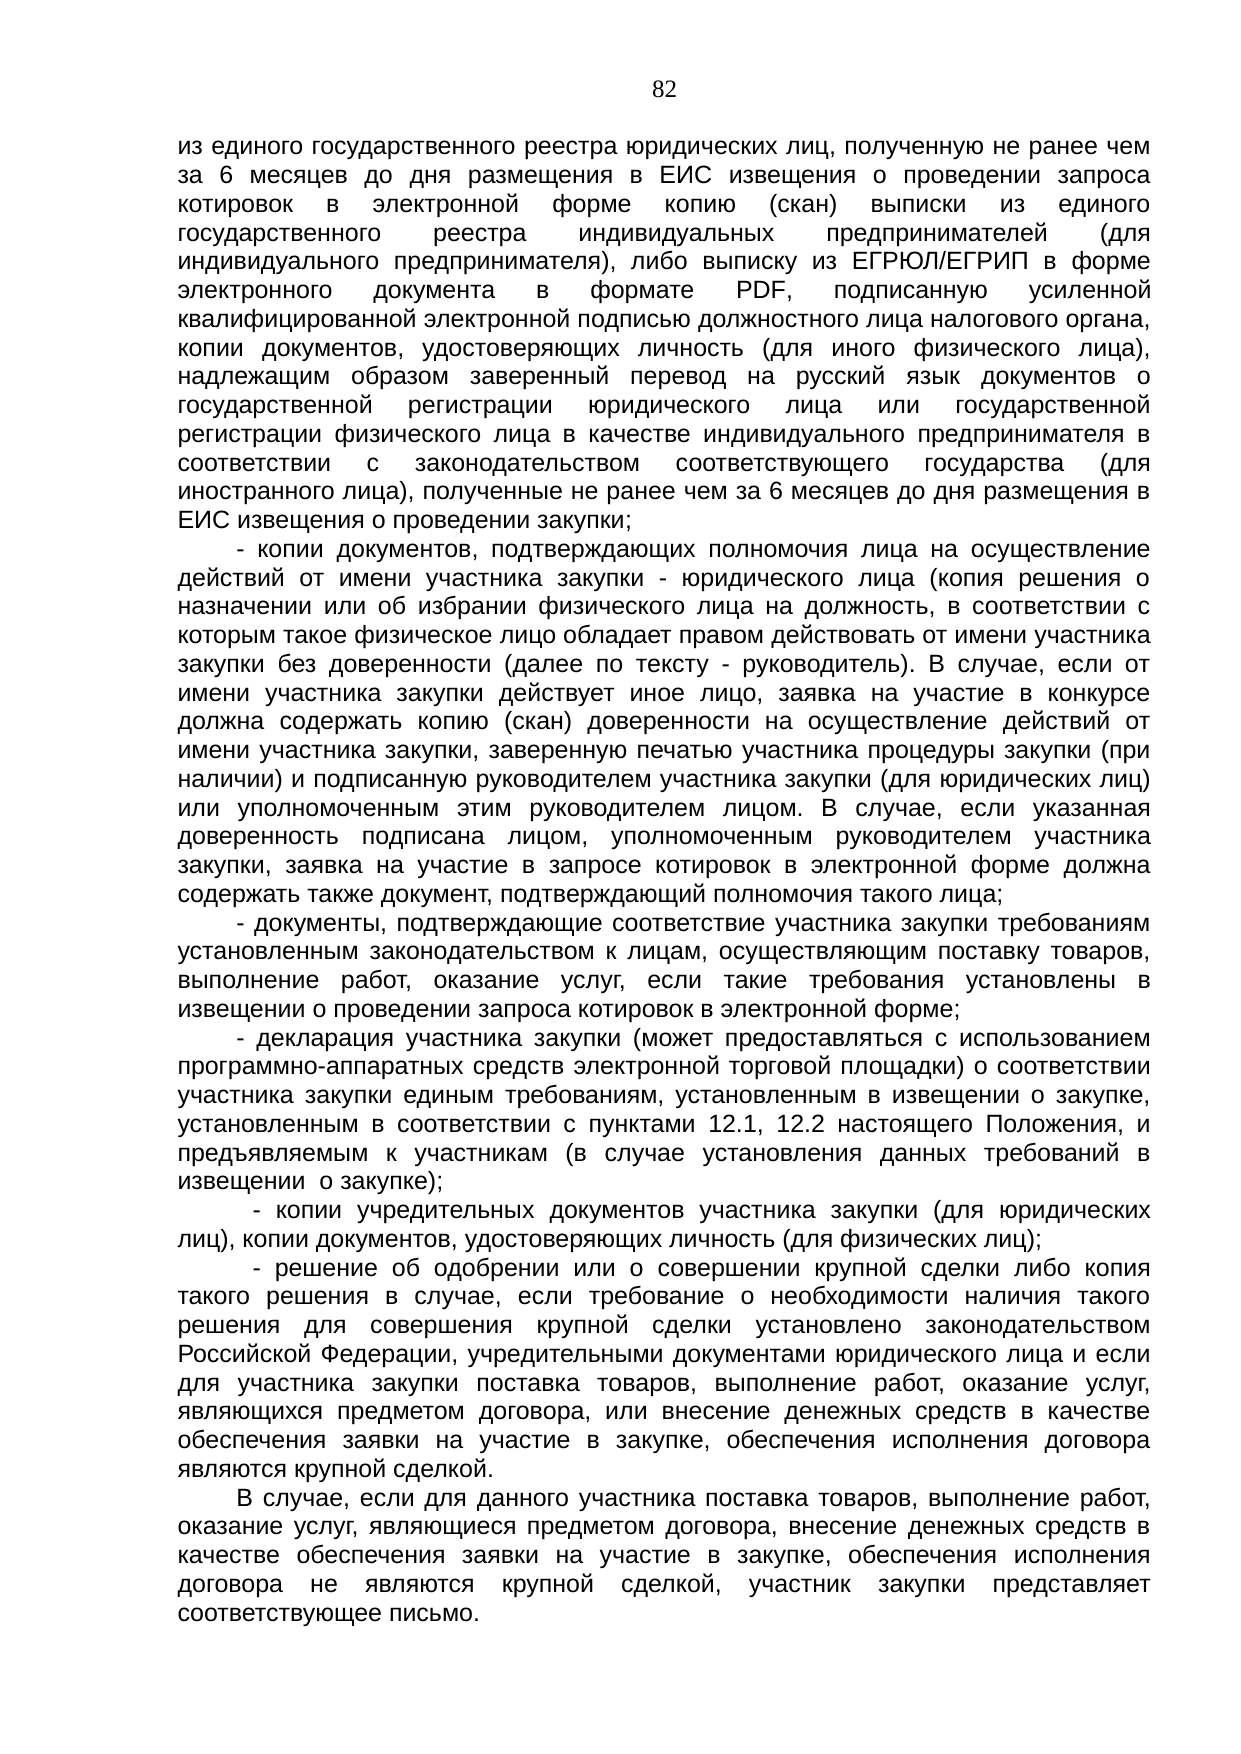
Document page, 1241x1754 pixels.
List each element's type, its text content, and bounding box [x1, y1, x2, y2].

text - копии документов, подтверждающих полномочия лица на осуществление действий от имени участника закупки - юридического лица (копия решения о назначении или об избрании физического лица на должность, в соответствии с которым такое физическое лицо обладает правом действовать от имени участника закупки без доверенности (далее по тексту - руководитель). В случае, если от имени участника закупки действует иное лицо, заявка на участие в конкурсе должна содержать копию (скан) доверенности на осуществление действий от имени участника закупки, заверенную печатью участника процедуры закупки (при наличии) и подписанную руководителем участника закупки (для юридических лиц) или уполномоченным этим руководителем лицом. В случае, если указанная доверенность подписана лицом, уполномоченным руководителем участника закупки, заявка на участие в запросе котировок в электронной форме должна содержать также документ, подтверждающий полномочия такого лица; [177, 534, 1152, 908]
text из единого государственного реестра юридических лиц, полученную не ранее чем за 6 месяцев до дня размещения в ЕИС извещения о проведении запроса котировок в электронной форме копию (скан) выписки из единого государственного реестра индивидуальных предпринимателей (для индивидуального предпринимателя), либо выписку из ЕГРЮЛ/ЕГРИП в форме электронного документа в формате PDF, подписанную усиленной квалифицированной электронной подписью должностного лица налогового органа, копии документов, удостоверяющих личность (для иного физического лица), надлежащим образом заверенный перевод на русский язык документов о государственной регистрации юридического лица или государственной регистрации физического лица в качестве индивидуального предпринимателя в соответствии с законодательством соответствующего государства (для иностранного лица), полученные не ранее чем за 6 месяцев до дня размещения в ЕИС извещения о проведении закупки; [177, 131, 1152, 534]
text В случае, если для данного участника поставка товаров, выполнение работ, оказание услуг, являющиеся предметом договора, внесение денежных средств в качестве обеспечения заявки на участие в закупке, обеспечения исполнения договора не являются крупной сделкой, участник закупки представляет соответствующее письмо. [177, 1483, 1152, 1626]
text - документы, подтверждающие соответствие участника закупки требованиям установленным законодательством к лицам, осуществляющим поставку товаров, выполнение работ, оказание услуг, если такие требования установлены в извещении о проведении запроса котировок в электронной форме; [177, 908, 1152, 1023]
text - копии учредительных документов участника закупки (для юридических лиц), копии документов, удостоверяющих личность (для физических лиц); [177, 1195, 1152, 1253]
text - решение об одобрении или о совершении крупной сделки либо копия такого решения в случае, если требование о необходимости наличия такого решения для совершения крупной сделки установлено законодательством Российской Федерации, учредительными документами юридического лица и если для участника закупки поставка товаров, выполнение работ, оказание услуг, являющихся предметом договора, или внесение денежных средств в качестве обеспечения заявки на участие в закупке, обеспечения исполнения договора являются крупной сделкой. [177, 1253, 1152, 1483]
text - декларация участника закупки (может предоставляться с использованием программно-аппаратных средств электронной торговой площадки) о соответствии участника закупки единым требованиям, установленным в извещении о закупке, установленным в соответствии с пунктами 12.1, 12.2 настоящего Положения, и предъявляемым к участникам (в случае установления данных требований в извещении о закупке); [177, 1023, 1152, 1195]
